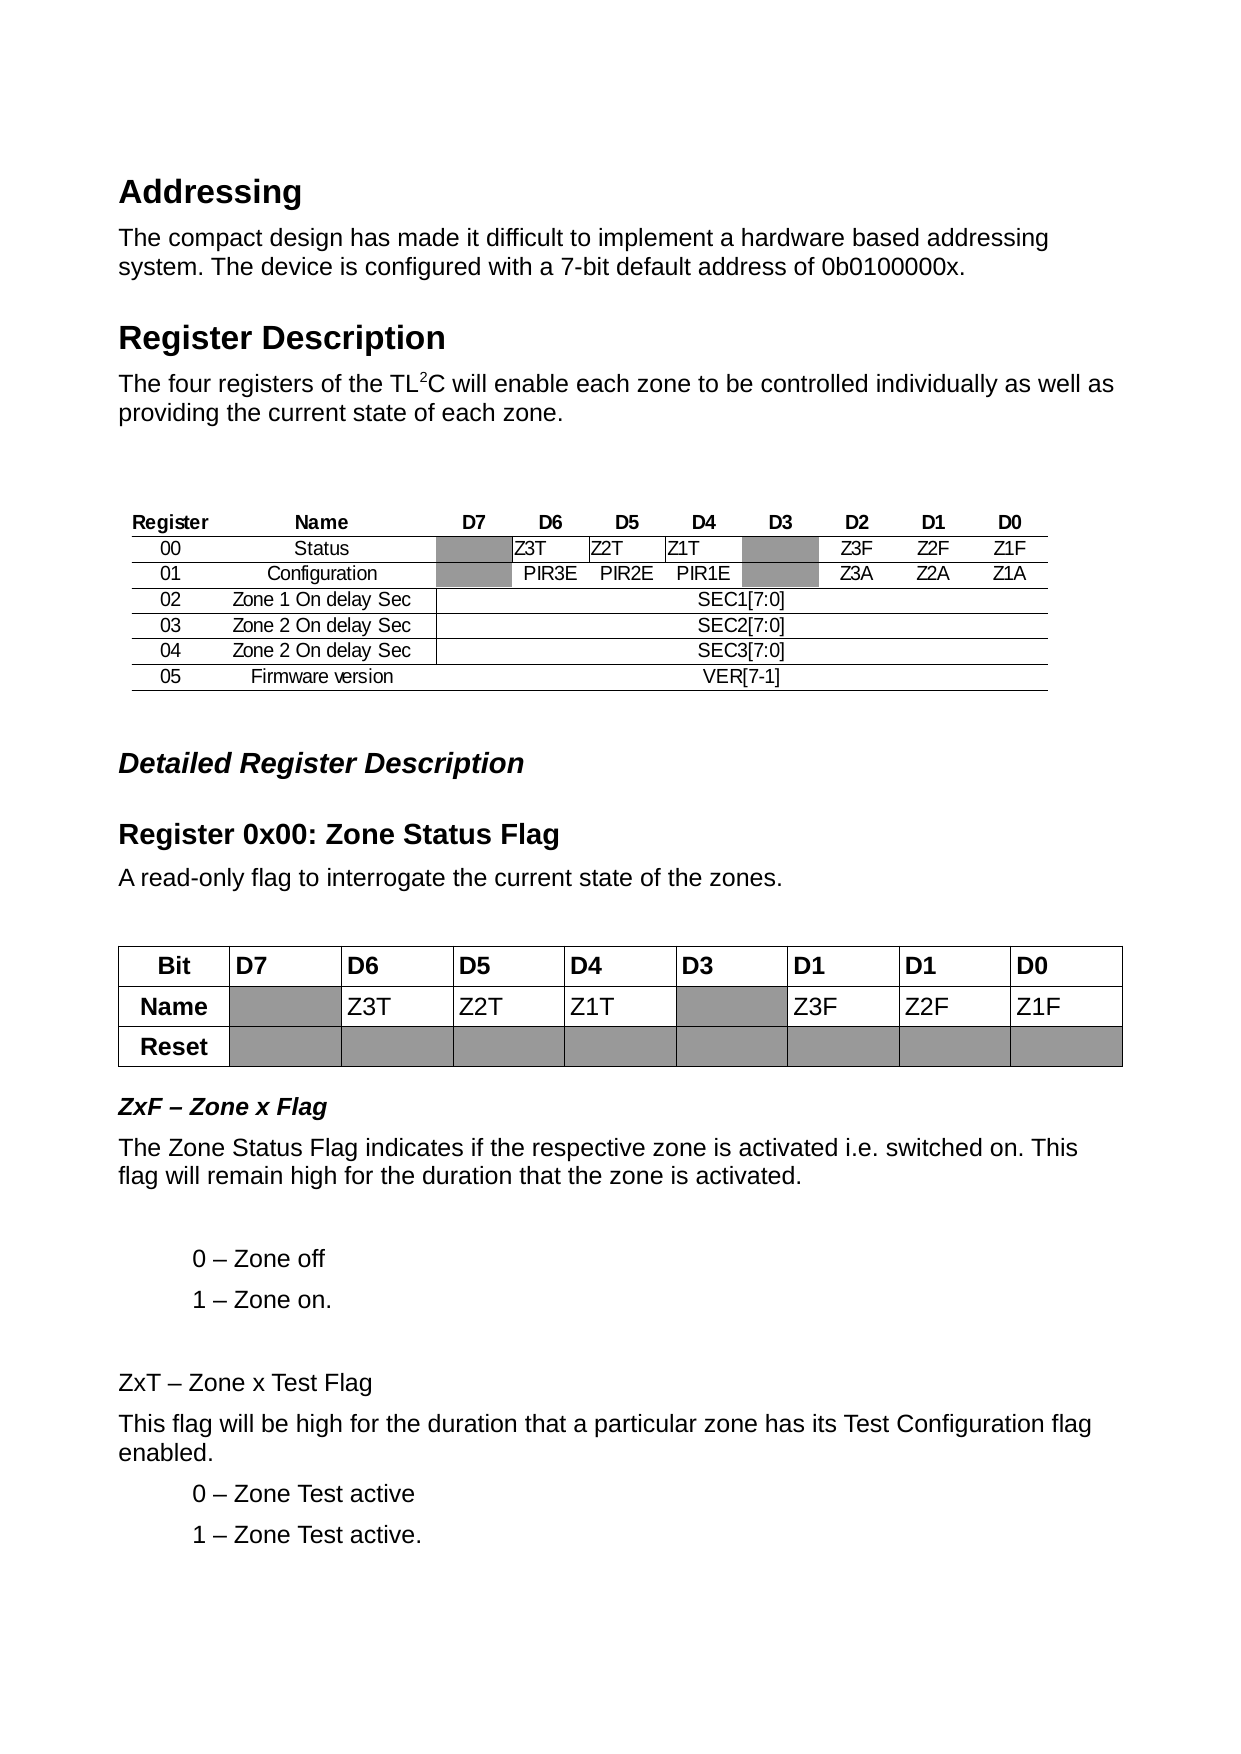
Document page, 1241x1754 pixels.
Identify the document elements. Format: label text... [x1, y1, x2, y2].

table_cell Z3T [342, 987, 453, 1026]
subtitle Detailed Register Description [118, 746, 1122, 779]
text The four registers of the TL2C will enable each zone to be controlled individually as well as providing the current state of each zone. [118, 369, 1122, 427]
text 0 – Zone Test active [118, 1479, 1122, 1508]
subtitle ZxF – Zone x Flag [118, 1092, 1122, 1120]
table_header D6 [342, 947, 453, 986]
table_cell [677, 987, 787, 1026]
text A read-only flag to interrogate the current state of the zones. [118, 863, 1122, 892]
table_header D1 [900, 947, 1010, 986]
table_cell [230, 987, 341, 1026]
table_cell Reset [119, 1027, 229, 1066]
text ZxT – Zone x Test Flag [118, 1368, 1122, 1396]
table_header Bit [119, 947, 229, 986]
subtitle Register Description [118, 318, 1122, 357]
table_header D5 [454, 947, 564, 986]
table_cell Z1F [1011, 987, 1122, 1026]
table_cell Z1T [565, 987, 676, 1026]
subtitle Register 0x00: Zone Status Flag [118, 817, 1122, 851]
table_cell Z3F [788, 987, 899, 1026]
table_header D4 [565, 947, 676, 986]
table_cell [788, 1027, 899, 1066]
text The compact design has made it difficult to implement a hardware based addressing system. The device is configured with a 7-bit default address of 0b0100000x. [118, 223, 1122, 281]
table_cell [342, 1027, 453, 1066]
table_cell Z2F [900, 987, 1010, 1026]
table_cell [230, 1027, 341, 1066]
table_header D7 [230, 947, 341, 986]
table_cell Z2T [454, 987, 564, 1026]
text 1 – Zone on. [118, 1285, 1122, 1314]
text 0 – Zone off [118, 1244, 1122, 1273]
table_cell Name [119, 987, 229, 1026]
text The Zone Status Flag indicates if the respective zone is activated i.e. switched on. This flag will remain high for the duration that the zone is activated. [118, 1133, 1122, 1190]
text 1 – Zone Test active. [118, 1520, 1122, 1549]
table_cell [900, 1027, 1010, 1066]
subtitle Addressing [118, 172, 1122, 211]
table_cell [565, 1027, 676, 1066]
table_cell [454, 1027, 564, 1066]
table_cell [677, 1027, 787, 1066]
table_header D0 [1011, 947, 1122, 986]
table_header D1 [788, 947, 899, 986]
table_cell [1011, 1027, 1122, 1066]
table_header D3 [677, 947, 787, 986]
text This flag will be high for the duration that a particular zone has its Test Configuration flag enabled. [118, 1409, 1122, 1466]
